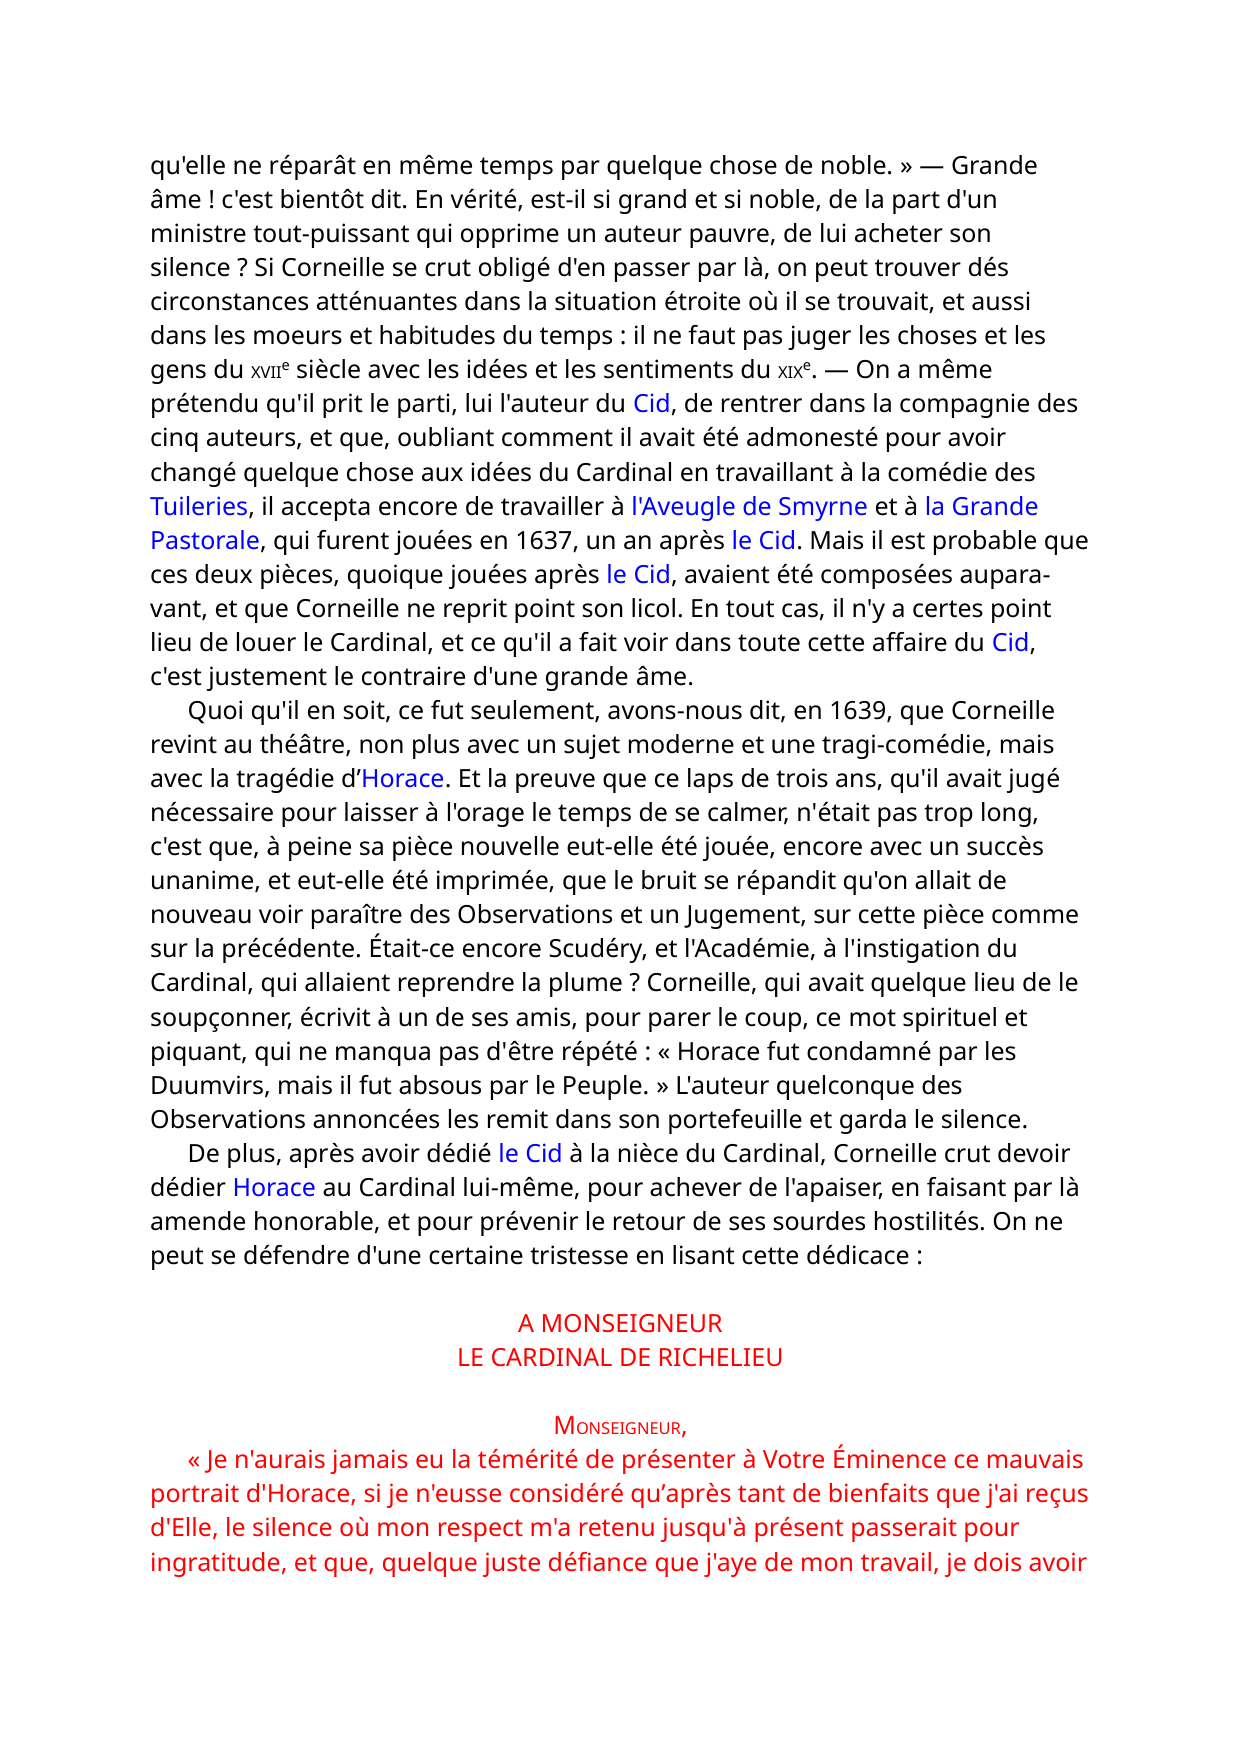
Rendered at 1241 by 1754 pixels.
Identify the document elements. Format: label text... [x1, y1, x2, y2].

text qu'elle ne réparât en même temps par quelque chose de noble. » — Grande âme ! c'est bientôt dit. En vérité, est-il si grand et si noble, de la part d'un ministre tout-puissant qui opprime un auteur pauvre, de lui acheter son silence ? Si Corneille se crut obligé d'en passer par là, on peut trouver dés circonstances atténuantes dans la situation étroite où il se trouvait, et aussi dans les moeurs et habitudes du temps : il ne faut pas juger les choses et les gens du xviie siècle avec les idées et les sentiments du xixe. — On a même prétendu qu'il prit le parti, lui l'auteur du Cid, de rentrer dans la compagnie des cinq auteurs, et que, oubliant comment il avait été admonesté pour avoir changé quelque chose aux idées du Cardinal en travaillant à la comédie des Tuileries, il accepta encore de travailler à l'Aveugle de Smyrne et à la Grande Pastorale, qui furent jouées en 1637, un an après le Cid. Mais il est probable que ces deux pièces, quoique jouées après le Cid, avaient été composées aupara­vant, et que Corneille ne reprit point son licol. En tout cas, il n'y a certes point lieu de louer le Cardi­nal, et ce qu'il a fait voir dans toute cette affaire du Cid, c'est justement le contraire d'une grande âme. [150, 148, 1091, 693]
text A MONSEIGNEUR [150, 1306, 1091, 1340]
text « Je n'aurais jamais eu la témérité de présenter à Votre Éminence ce mauvais portrait d'Horace, si je n'eusse considéré qu’après tant de bienfaits que j'ai reçus d'Elle, le silence où mon respect m'a retenu jusqu'à présent passerait pour ingratitude, et que, quelque juste défiance que j'aye de mon travail, je dois avoir [150, 1442, 1091, 1578]
text De plus, après avoir dédié le Cid à la nièce du Cardinal, Corneille crut devoir dédier Horace au Cardinal lui-même, pour achever de l'apaiser, en faisant par là amende honorable, et pour prévenir le retour de ses sourdes hostilités. On ne peut se défendre d'une certaine tristesse en lisant cette dédicace : [150, 1135, 1091, 1272]
text LE CARDINAL DE RICHELIEU [150, 1340, 1091, 1374]
text Quoi qu'il en soit, ce fut seulement, avons-nous dit, en 1639, que Corneille revint au théâtre, non plus avec un sujet moderne et une tragi-comédie, mais avec la tragédie d’Horace. Et la preuve que ce laps de trois ans, qu'il avait jugé nécessaire pour laisser à l'orage le temps de se calmer, n'était pas trop long, c'est que, à peine sa pièce nouvelle eut-elle été jouée, encore avec un succès unanime, et eut-elle été imprimée, que le bruit se répandit qu'on allait de nouveau voir paraître des Observations et un Jugement, sur cette pièce comme sur la précédente. Était-ce encore Scudéry, et l'Académie, à l'instigation du Cardinal, qui allaient reprendre la plume ? Corneille, qui avait quelque lieu de le soupçonner, écrivit à un de ses amis, pour parer le coup, ce mot spirituel et piquant, qui ne manqua pas d'être répété : « Horace fut condamné par les Duumvirs, mais il fut absous par le Peuple. » L'auteur quel­conque des Observations annoncées les remit dans son portefeuille et garda le silence. [150, 693, 1091, 1135]
text Monseigneur, [150, 1408, 1091, 1442]
